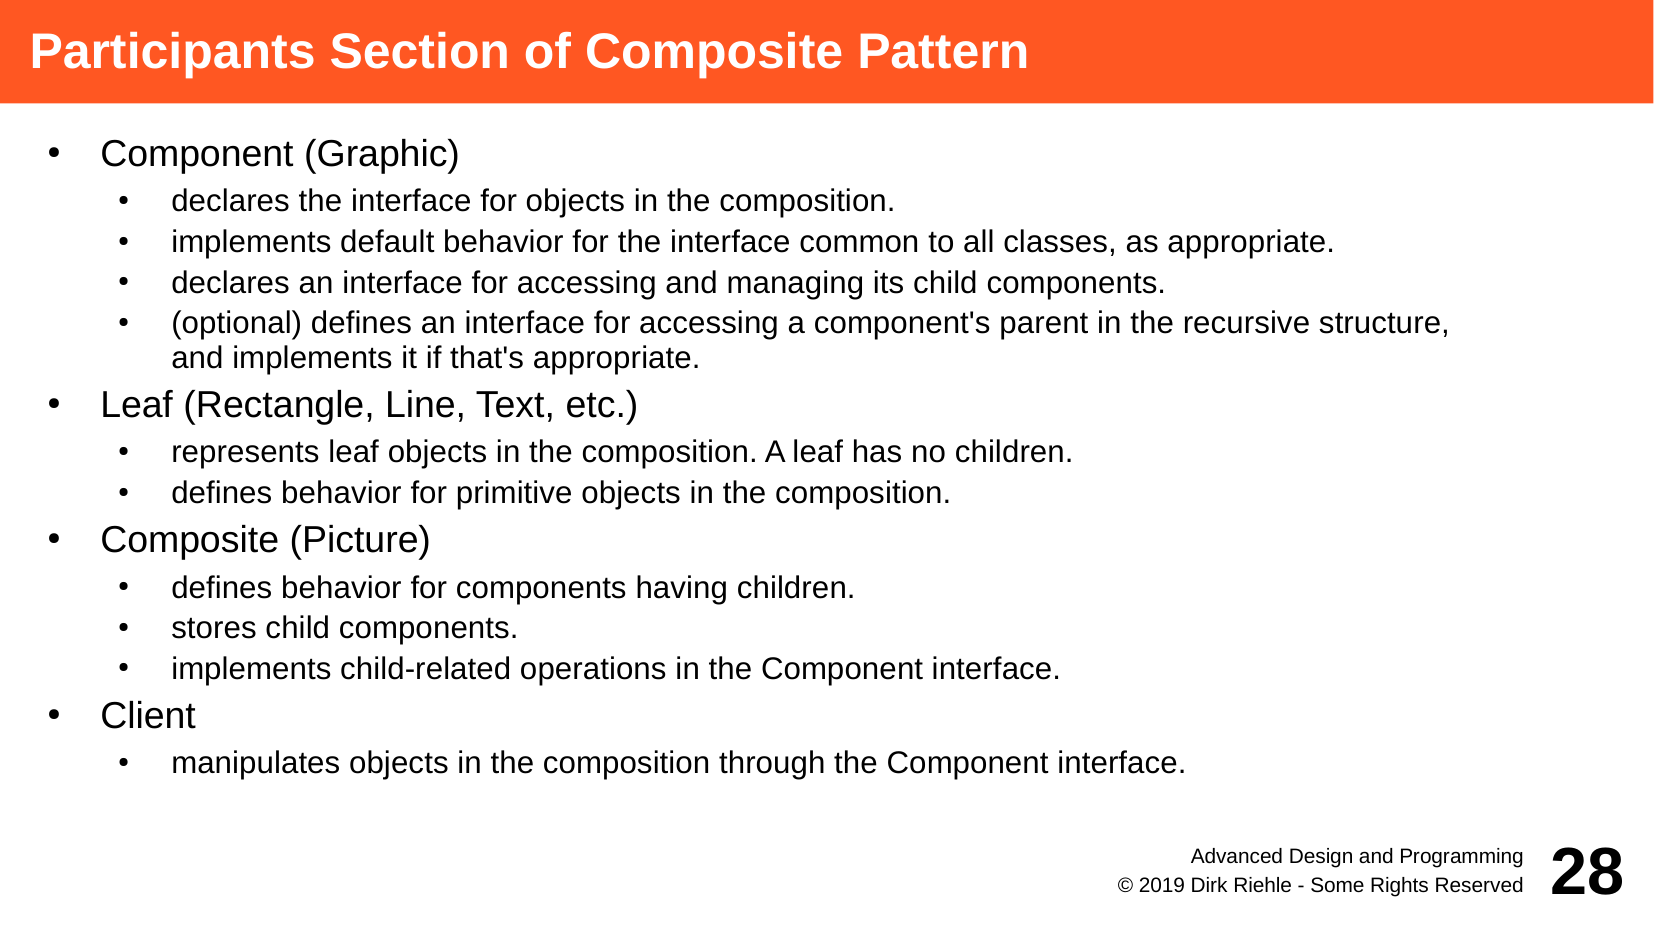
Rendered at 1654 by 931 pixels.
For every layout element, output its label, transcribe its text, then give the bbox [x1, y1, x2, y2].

list Component (Graphic) declares the interface for objects in the composition. implements default behavior for the interface common to all classes, as appropriate. declares an interface for accessing and managing its child components. (optional) defines an interface for accessing a component's parent in the recursive structure, and implements it if that's appropriate. Leaf (Rectangle, Line, Text, etc.) represents leaf objects in the composition. A leaf has no children. defines behavior for primitive objects in the composition. Composite (Picture) defines behavior for components having children. stores child components. implements child-related operations in the Component interface. Client manipulates objects in the composition through the Component interface. [29, 132, 1625, 901]
title Participants Section of Composite Pattern [0, 0, 1654, 104]
